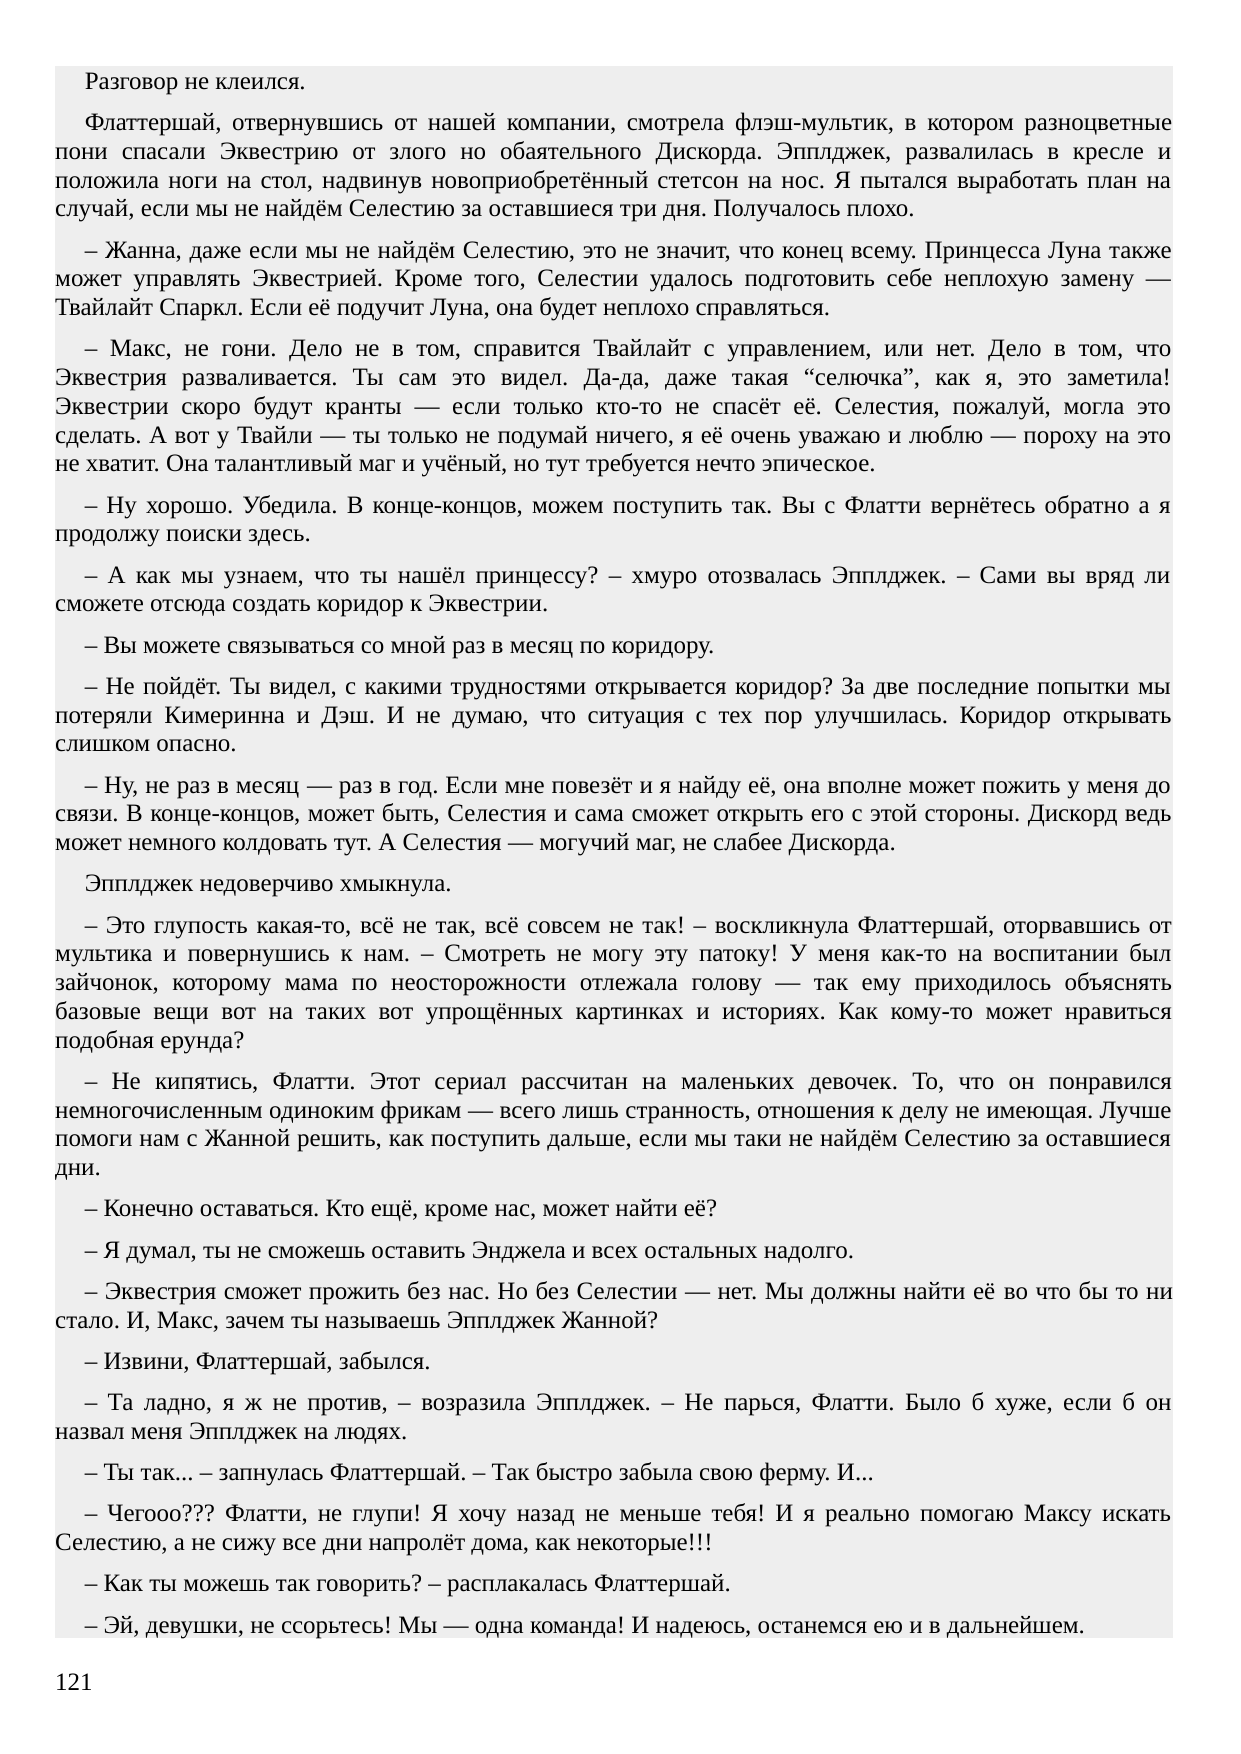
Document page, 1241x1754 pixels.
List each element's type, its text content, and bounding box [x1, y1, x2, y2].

text – Конечно оставаться. Кто ещё, кроме нас, может найти её? [55, 1193, 1173, 1222]
text – А как мы узнаем, что ты нашёл принцессу? – хмуро отозвалась Эпплджек. – Сами вы вряд ли сможете отсюда создать коридор к Эквестрии. [55, 560, 1173, 617]
text Флаттершай, отвернувшись от нашей компании, смотрела флэш-мультик, в котором разноцветные пони спасали Эквестрию от злого но обаятельного Дискорда. Эпплджек, развалилась в кресле и положила ноги на стол, надвинув новоприобретённый стетсон на нос. Я пытался выработать план на случай, если мы не найдём Селестию за оставшиеся три дня. Получалось плохо. [55, 107, 1173, 222]
text – Жанна, даже если мы не найдём Селестию, это не значит, что конец всему. Принцесса Луна также может управлять Эквестрией. Кроме того, Селестии удалось подготовить себе неплохую замену — Твайлайт Спаркл. Если её подучит Луна, она будет неплохо справляться. [55, 235, 1173, 321]
text – Это глупость какая-то, всё не так, всё совсем не так! – воскликнула Флаттершай, оторвавшись от мультика и повернушись к нам. – Смотреть не могу эту патоку! У меня как-то на воспитании был зайчонок, которому мама по неосторожности отлежала голову — так ему приходилось объяснять базовые вещи вот на таких вот упрощённых картинках и историях. Как кому-то может нравиться подобная ерунда? [55, 910, 1173, 1053]
text – Я думал, ты не сможешь оставить Энджела и всех остальных надолго. [55, 1235, 1173, 1263]
text – Эй, девушки, не ссорьтесь! Мы — одна команда! И надеюсь, останемся ею и в дальнейшем. [55, 1610, 1173, 1638]
text – Ты так... – запнулась Флаттершай. – Так быстро забыла свою ферму. И... [55, 1457, 1173, 1486]
text Эпплджек недоверчиво хмыкнула. [55, 868, 1173, 897]
text – Ну, не раз в месяц — раз в год. Если мне повезёт и я найду её, она вполне может пожить у меня до связи. В конце-концов, может быть, Селестия и сама сможет открыть его с этой стороны. Дискорд ведь может немного колдовать тут. А Селестия — могучий маг, не слабее Дискорда. [55, 770, 1173, 856]
text Разговор не клеился. [55, 66, 1173, 95]
text – Извини, Флаттершай, забылся. [55, 1346, 1173, 1375]
text – Не кипятись, Флатти. Этот сериал рассчитан на маленьких девочек. То, что он понравился немногочисленным одиноким фрикам — всего лишь странность, отношения к делу не имеющая. Лучше помоги нам с Жанной решить, как поступить дальше, если мы таки не найдём Селестию за оставшиеся дни. [55, 1066, 1173, 1181]
text – Как ты можешь так говорить? – расплакалась Флаттершай. [55, 1568, 1173, 1597]
text – Ну хорошо. Убедила. В конце-концов, можем поступить так. Вы с Флатти вернётесь обратно а я продолжу поиски здесь. [55, 490, 1173, 547]
text – Эквестрия сможет прожить без нас. Но без Селестии — нет. Мы должны найти её во что бы то ни стало. И, Макс, зачем ты называешь Эпплджек Жанной? [55, 1276, 1173, 1333]
text – Вы можете связываться со мной раз в месяц по коридору. [55, 630, 1173, 658]
text – Чегооо??? Флатти, не глупи! Я хочу назад не меньше тебя! И я реально помогаю Максу искать Селестию, а не сижу все дни напролёт дома, как некоторые!!! [55, 1498, 1173, 1556]
text – Та ладно, я ж не против, – возразила Эпплджек. – Не парься, Флатти. Было б хуже, если б он назвал меня Эпплджек на людях. [55, 1387, 1173, 1445]
text – Макс, не гони. Дело не в том, справится Твайлайт с управлением, или нет. Дело в том, что Эквестрия разваливается. Ты сам это видел. Да-да, даже такая “селючка”, как я, это заметила! Эквестрии скоро будут кранты — если только кто-то не спасёт её. Селестия, пожалуй, могла это сделать. А вот у Твайли — ты только не подумай ничего, я её очень уважаю и люблю — пороху на это не хватит. Она талантливый маг и учёный, но тут требуется нечто эпическое. [55, 333, 1173, 477]
text – Не пойдёт. Ты видел, с какими трудностями открывается коридор? За две последние попытки мы потеряли Кимеринна и Дэш. И не думаю, что ситуация с тех пор улучшилась. Коридор открывать слишком опасно. [55, 671, 1173, 757]
